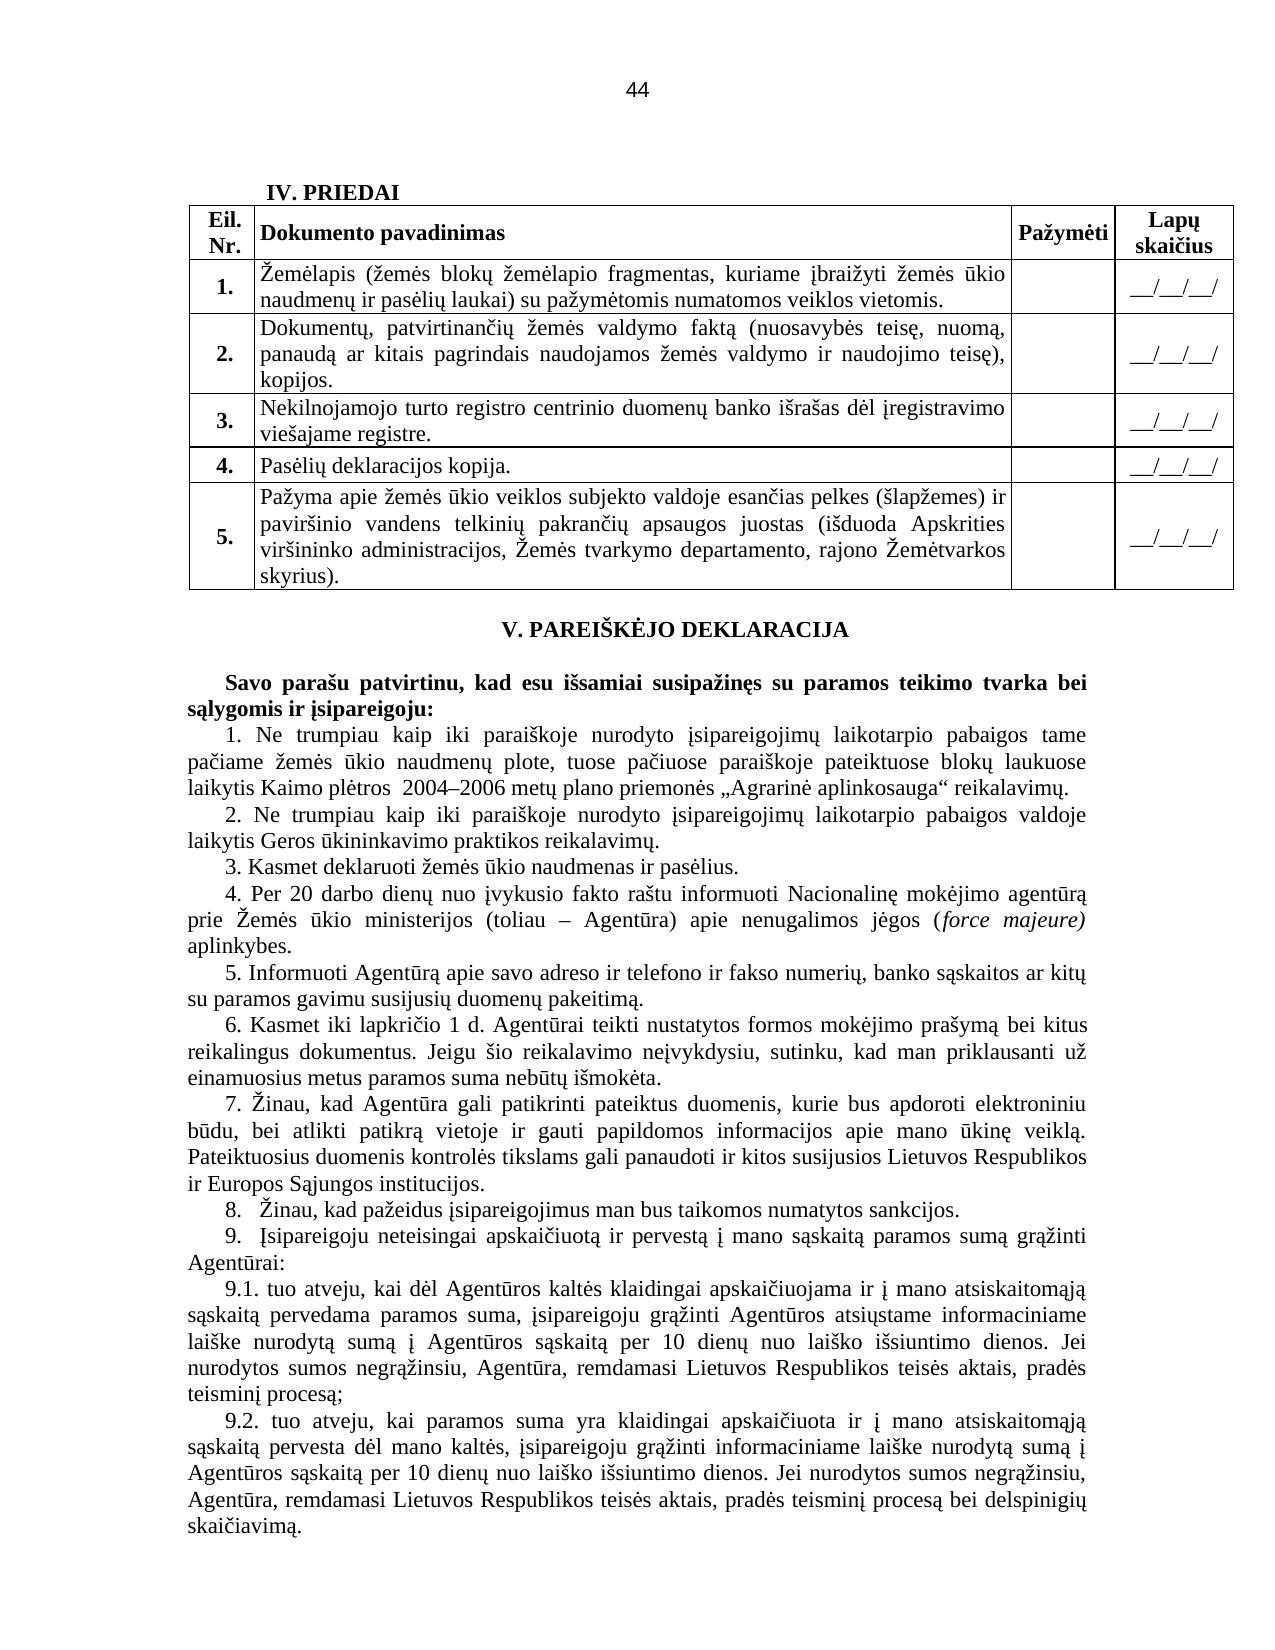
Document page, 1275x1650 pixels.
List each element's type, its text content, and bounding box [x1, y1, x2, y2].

text 6. Kasmet iki lapkričio 1 d. Agentūrai teikti nustatytos formos mokėjimo prašymą bei kitus reikalingus dokumentus. Jeigu šio reikalavimo neįvykdysiu, sutinku, kad man priklausanti už einamuosius metus paramos suma nebūtų išmokėta. [187, 1011, 1088, 1091]
table_cell Dokumento pavadinimas [255, 206, 1011, 259]
text 4. Per 20 darbo dienų nuo įvykusio fakto raštu informuoti Nacionalinę mokėjimo agentūrą prie Žemės ūkio ministerijos (toliau – Agentūra) apie nenugalimos jėgos (force majeure) aplinkybes. [187, 880, 1088, 959]
table_cell Žemėlapis (žemės blokų žemėlapio fragmentas, kuriame įbraižyti žemės ūkio naudmenų ir pasėlių laukai) su pažymėtomis numatomos veiklos vietomis. [255, 260, 1011, 313]
text 9.1. tuo atveju, kai dėl Agentūros kaltės klaidingai apskaičiuojama ir į mano atsiskaitomąją sąskaitą pervedama paramos suma, įsipareigoju grąžinti Agentūros atsiųstame informaciniame laiške nurodytą sumą į Agentūros sąskaitą per 10 dienų nuo laiško išsiuntimo dienos. Jei nurodytos sumos negrąžinsiu, Agentūra, remdamasi Lietuvos Respublikos teisės aktais, pradės teisminį procesą; [187, 1275, 1088, 1407]
table_cell [1012, 483, 1114, 589]
table_cell __/__/__/ [1116, 314, 1233, 393]
table_cell 2. [190, 314, 254, 393]
table_header IV. PRIEDAI [255, 179, 1233, 205]
text Savo parašu patvirtinu, kad esu išsamiai susipažinęs su paramos teikimo tvarka bei sąlygomis ir įsipareigoju: [187, 669, 1088, 722]
table_cell 3. [190, 394, 254, 446]
table_cell 4. [190, 448, 254, 482]
table_cell Pažymėti [1012, 206, 1114, 259]
table_cell Pažyma apie žemės ūkio veiklos subjekto valdoje esančias pelkes (šlapžemes) ir paviršinio vandens telkinių pakrančių apsaugos juostas (išduoda Apskrities viršininko administracijos, Žemės tvarkymo departamento, rajono Žemėtvarkos skyrius). [255, 483, 1011, 589]
text 8. Žinau, kad pažeidus įsipareigojimus man bus taikomos numatytos sankcijos. [187, 1196, 1088, 1222]
table_cell __/__/__/ [1116, 483, 1233, 589]
text 1. Ne trumpiau kaip iki paraiškoje nurodyto įsipareigojimų laikotarpio pabaigos tame pačiame žemės ūkio naudmenų plote, tuose pačiuose paraiškoje pateiktuose blokų laukuose laikytis Kaimo plėtros 2004–2006 metų plano priemonės „Agrarinė aplinkosauga“ reikalavimų. [187, 722, 1088, 801]
text 3. Kasmet deklaruoti žemės ūkio naudmenas ir pasėlius. [187, 853, 1088, 880]
table_cell [1012, 260, 1114, 313]
table_cell Nekilnojamojo turto registro centrinio duomenų banko išrašas dėl įregistravimo viešajame registre. [255, 394, 1011, 446]
text 7. Žinau, kad Agentūra gali patikrinti pateiktus duomenis, kurie bus apdoroti elektroniniu būdu, bei atlikti patikrą vietoje ir gauti papildomos informacijos apie mano ūkinę veiklą. Pateiktuosius duomenis kontrolės tikslams gali panaudoti ir kitos susijusios Lietuvos Respublikos ir Europos Sąjungos institucijos. [187, 1091, 1088, 1196]
table_header [189, 179, 255, 205]
text 5. Informuoti Agentūrą apie savo adreso ir telefono ir fakso numerių, banko sąskaitos ar kitų su paramos gavimu susijusių duomenų pakeitimą. [187, 959, 1088, 1011]
table_cell Pasėlių deklaracijos kopija. [255, 448, 1011, 482]
table_cell [1012, 314, 1114, 393]
table_cell Dokumentų, patvirtinančių žemės valdymo faktą (nuosavybės teisę, nuomą, panaudą ar kitais pagrindais naudojamos žemės valdymo ir naudojimo teisę), kopijos. [255, 314, 1011, 393]
text 2. Ne trumpiau kaip iki paraiškoje nurodyto įsipareigojimų laikotarpio pabaigos valdoje laikytis Geros ūkininkavimo praktikos reikalavimų. [187, 801, 1088, 853]
text 9.2. tuo atveju, kai paramos suma yra klaidingai apskaičiuota ir į mano atsiskaitomąją sąskaitą pervesta dėl mano kaltės, įsipareigoju grąžinti informaciniame laiške nurodytą sumą į Agentūros sąskaitą per 10 dienų nuo laiško išsiuntimo dienos. Jei nurodytos sumos negrąžinsiu, Agentūra, remdamasi Lietuvos Respublikos teisės aktais, pradės teisminį procesą bei delspinigių skaičiavimą. [187, 1407, 1088, 1538]
table_cell Lapų skaičius [1116, 206, 1233, 259]
table_cell [1012, 394, 1114, 446]
table_cell __/__/__/ [1116, 448, 1233, 482]
text V. PAREIŠKĖJO DEKLARACIJA [187, 616, 1088, 642]
table_cell 1. [190, 260, 254, 313]
table_cell [1012, 448, 1114, 482]
table_cell Eil. Nr. [190, 206, 254, 259]
text 9. Įsipareigoju neteisingai apskaičiuotą ir pervestą į mano sąskaitą paramos sumą grąžinti Agentūrai: [187, 1222, 1088, 1275]
table_cell __/__/__/ [1116, 394, 1233, 446]
table_cell __/__/__/ [1116, 260, 1233, 313]
table_cell 5. [190, 483, 254, 589]
